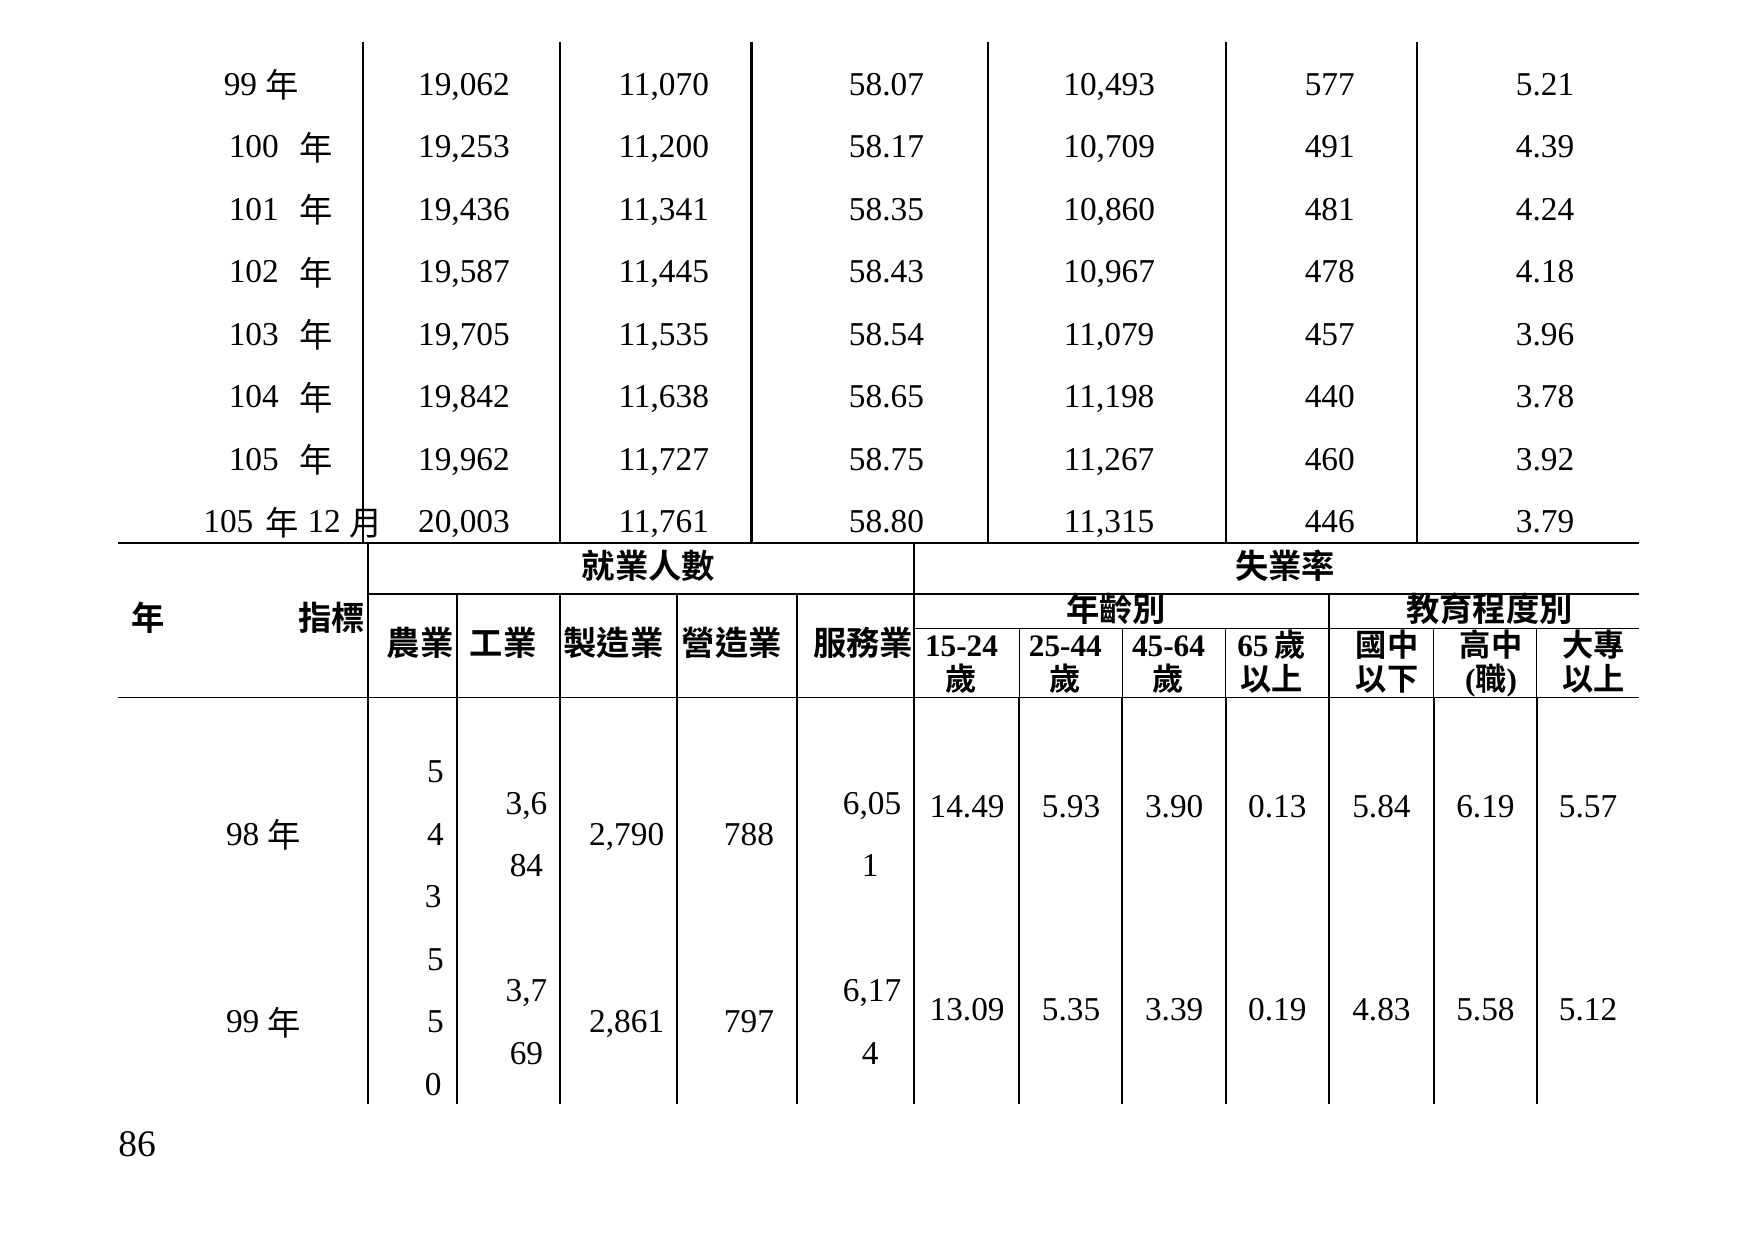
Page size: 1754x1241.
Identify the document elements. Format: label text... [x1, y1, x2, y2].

table_cell 797 [678, 917, 796, 1104]
table_cell 65歲 以上 [1226, 629, 1328, 697]
table_cell 45-64歲 [1123, 629, 1225, 697]
table_cell 就業人數 [369, 544, 913, 592]
table_cell 製造業 [561, 595, 676, 697]
table_cell 99年 [118, 917, 367, 1104]
table_cell 10,860 [989, 167, 1225, 229]
table_cell 3.92 [1418, 417, 1639, 479]
table_cell 100年 [118, 104, 362, 167]
table_cell 5.58 [1435, 917, 1536, 1104]
table_cell 105年 [118, 417, 362, 479]
table_cell 服務業 [798, 595, 913, 697]
table_cell 5.57 [1538, 698, 1639, 917]
table_cell 58.75 [753, 417, 987, 479]
table_cell 年齡別 [915, 595, 1328, 628]
table_cell 3.96 [1418, 292, 1639, 354]
table_cell 3.79 [1418, 479, 1639, 542]
table_cell 4.39 [1418, 104, 1639, 167]
table_cell 0.19 [1227, 917, 1328, 1104]
table_cell 481 [1227, 167, 1416, 229]
table_cell 2,790 [561, 698, 676, 917]
table_cell 19,062 [364, 42, 559, 104]
table_cell 543 [369, 698, 456, 917]
table_cell 3.90 [1123, 698, 1225, 917]
table_cell 491 [1227, 104, 1416, 167]
table_cell 11,727 [561, 417, 750, 479]
table_cell 19,436 [364, 167, 559, 229]
table_cell 19,253 [364, 104, 559, 167]
table_cell 10,967 [989, 229, 1225, 292]
table_cell 11,198 [989, 354, 1225, 417]
table_cell 農業 [369, 595, 456, 697]
table_cell 446 [1227, 479, 1416, 542]
table_cell 478 [1227, 229, 1416, 292]
table_cell 5.21 [1418, 42, 1639, 104]
table_cell 3,769 [458, 917, 559, 1104]
table_cell 19,705 [364, 292, 559, 354]
table_cell 102年 [118, 229, 362, 292]
table_cell 3.78 [1418, 354, 1639, 417]
table_cell 460 [1227, 417, 1416, 479]
table_cell 4.83 [1330, 917, 1433, 1104]
table_cell 99年 [118, 42, 362, 104]
table_cell 577 [1227, 42, 1416, 104]
table_cell 年 指標 [118, 544, 367, 697]
table_cell 11,445 [561, 229, 750, 292]
table_cell 103年 [118, 292, 362, 354]
table_cell 101年 [118, 167, 362, 229]
table_cell 大專 以上 [1537, 629, 1639, 697]
table_cell 19,587 [364, 229, 559, 292]
table_cell 0.13 [1227, 698, 1328, 917]
table_cell 58.43 [753, 229, 987, 292]
table_cell 工業 [458, 595, 559, 697]
table_cell 104年 [118, 354, 362, 417]
table_cell 15-24歲 [915, 629, 1019, 697]
table_cell 5.35 [1020, 917, 1121, 1104]
table_cell 3,684 [458, 698, 559, 917]
table_cell 788 [678, 698, 796, 917]
table_cell 高中(職) [1434, 629, 1536, 697]
table_cell 58.65 [753, 354, 987, 417]
table_cell 3.39 [1123, 917, 1225, 1104]
table_cell 4.18 [1418, 229, 1639, 292]
table_cell 11,267 [989, 417, 1225, 479]
table_cell 14.49 [915, 698, 1018, 917]
table_cell 13.09 [915, 917, 1018, 1104]
table_cell 11,638 [561, 354, 750, 417]
table_cell 11,535 [561, 292, 750, 354]
table_cell 11,341 [561, 167, 750, 229]
table_cell 5.12 [1538, 917, 1639, 1104]
table_cell 4.24 [1418, 167, 1639, 229]
table_cell 6.19 [1435, 698, 1536, 917]
table_cell 5.93 [1020, 698, 1121, 917]
table_cell 2,861 [561, 917, 676, 1104]
table_cell 550 [369, 917, 456, 1104]
table_cell 457 [1227, 292, 1416, 354]
table_cell 6,051 [798, 698, 913, 917]
table_cell 失業率 [915, 544, 1639, 592]
table_cell 11,070 [561, 42, 750, 104]
table_cell 58.80 [753, 479, 987, 542]
table_cell 58.07 [753, 42, 987, 104]
table_cell 營造業 [678, 595, 796, 697]
table_cell 11,200 [561, 104, 750, 167]
table_cell 11,315 [989, 479, 1225, 542]
table_cell 6,174 [798, 917, 913, 1104]
table_cell 5.84 [1330, 698, 1433, 917]
table_cell 25-44歲 [1020, 629, 1122, 697]
table_cell 10,493 [989, 42, 1225, 104]
table_cell 國中 以下 [1330, 629, 1433, 697]
table_cell 10,709 [989, 104, 1225, 167]
table_cell 105年12月 [118, 479, 362, 542]
table_cell 19,962 [364, 417, 559, 479]
table_cell 19,842 [364, 354, 559, 417]
table_cell 98年 [118, 698, 367, 917]
table_cell 教育程度別 [1330, 595, 1639, 628]
table_cell 58.35 [753, 167, 987, 229]
table_cell 11,761 [561, 479, 750, 542]
table_cell 20,003 [364, 479, 559, 542]
table_cell 440 [1227, 354, 1416, 417]
table_cell 58.17 [753, 104, 987, 167]
table_cell 58.54 [753, 292, 987, 354]
table_cell 11,079 [989, 292, 1225, 354]
